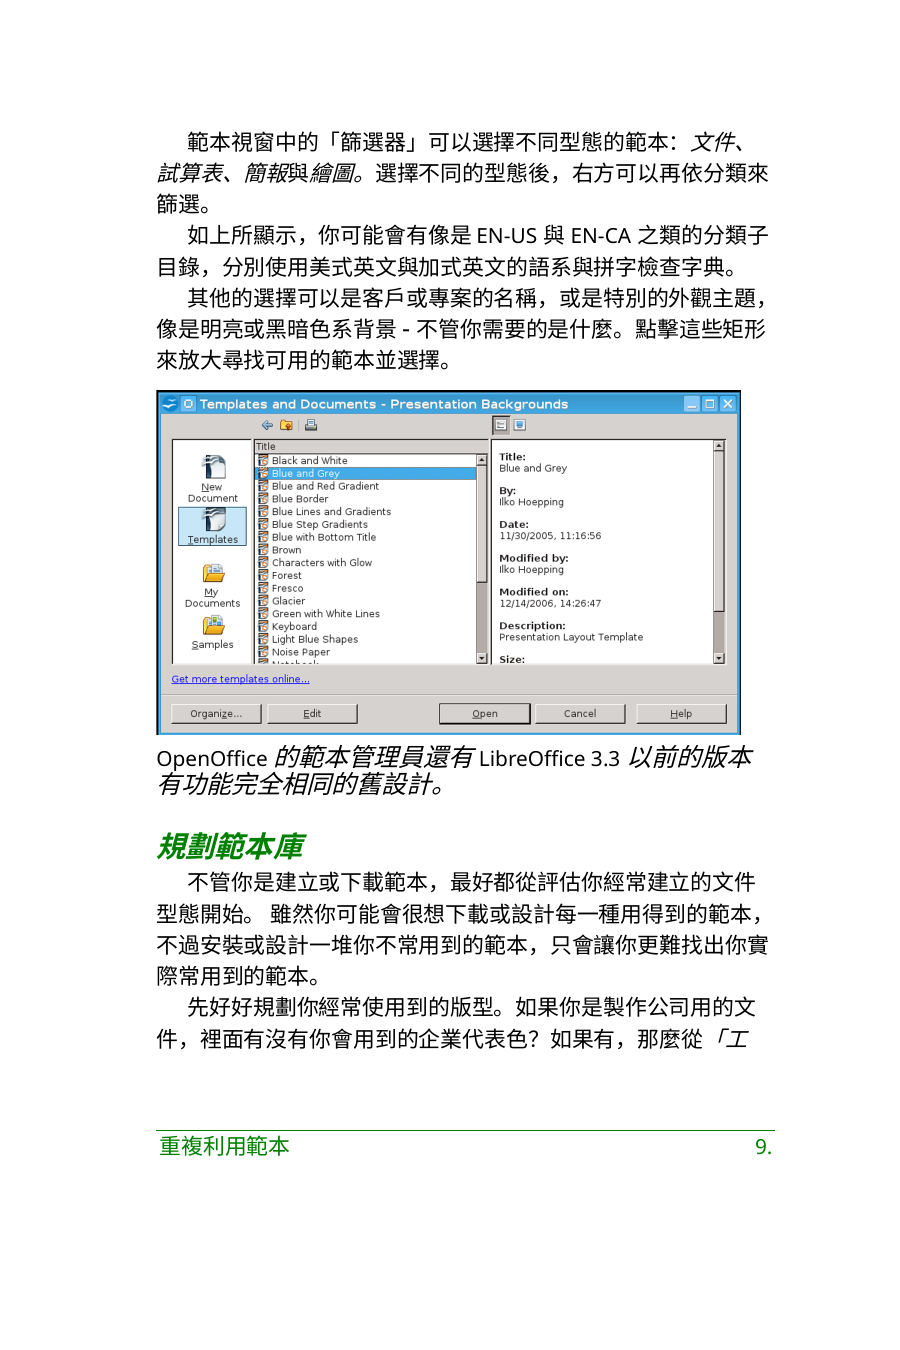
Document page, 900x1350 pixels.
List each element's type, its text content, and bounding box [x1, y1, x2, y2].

text 其他的選擇可以是客戶或專案的名稱，或是特別的外觀主題，像是明亮或黑暗色系背景 - 不管你需要的是什麼。點擊這些矩形來放大尋找可用的範本並選擇。 [156, 281, 775, 375]
text 如上所顯示，你可能會有像是EN-US 與 EN-CA 之類的分類子目錄，分別使用美式英文與加式英文的語系與拼字檢查字典。 [156, 219, 775, 281]
text 範本視窗中的「篩選器」可以選擇不同型態的範本：文件、試算表、簡報與繪圖。選擇不同的型態後，右方可以再依分類來篩選。 [156, 125, 775, 219]
table_cell OpenOffice 的範本管理員還有 LibreOffice 3.3 以前的版本有功能完全相同的舊設計。 [156, 736, 775, 798]
text 不管你是建立或下載範本，最好都從評估你經常建立的文件型態開始。 雖然你可能會很想下載或設計每一種用得到的範本，不過安裝或設計一堆你不常用到的範本，只會讓你更難找出你實際常用到的範本。 [156, 866, 775, 991]
picture [156, 390, 741, 735]
subtitle 規劃範本庫 [156, 823, 775, 866]
table_header [156, 391, 775, 736]
text 先好好規劃你經常使用到的版型。如果你是製作公司用的文件，裡面有沒有你會用到的企業代表色？如果有，那麼從「工 [156, 991, 775, 1053]
